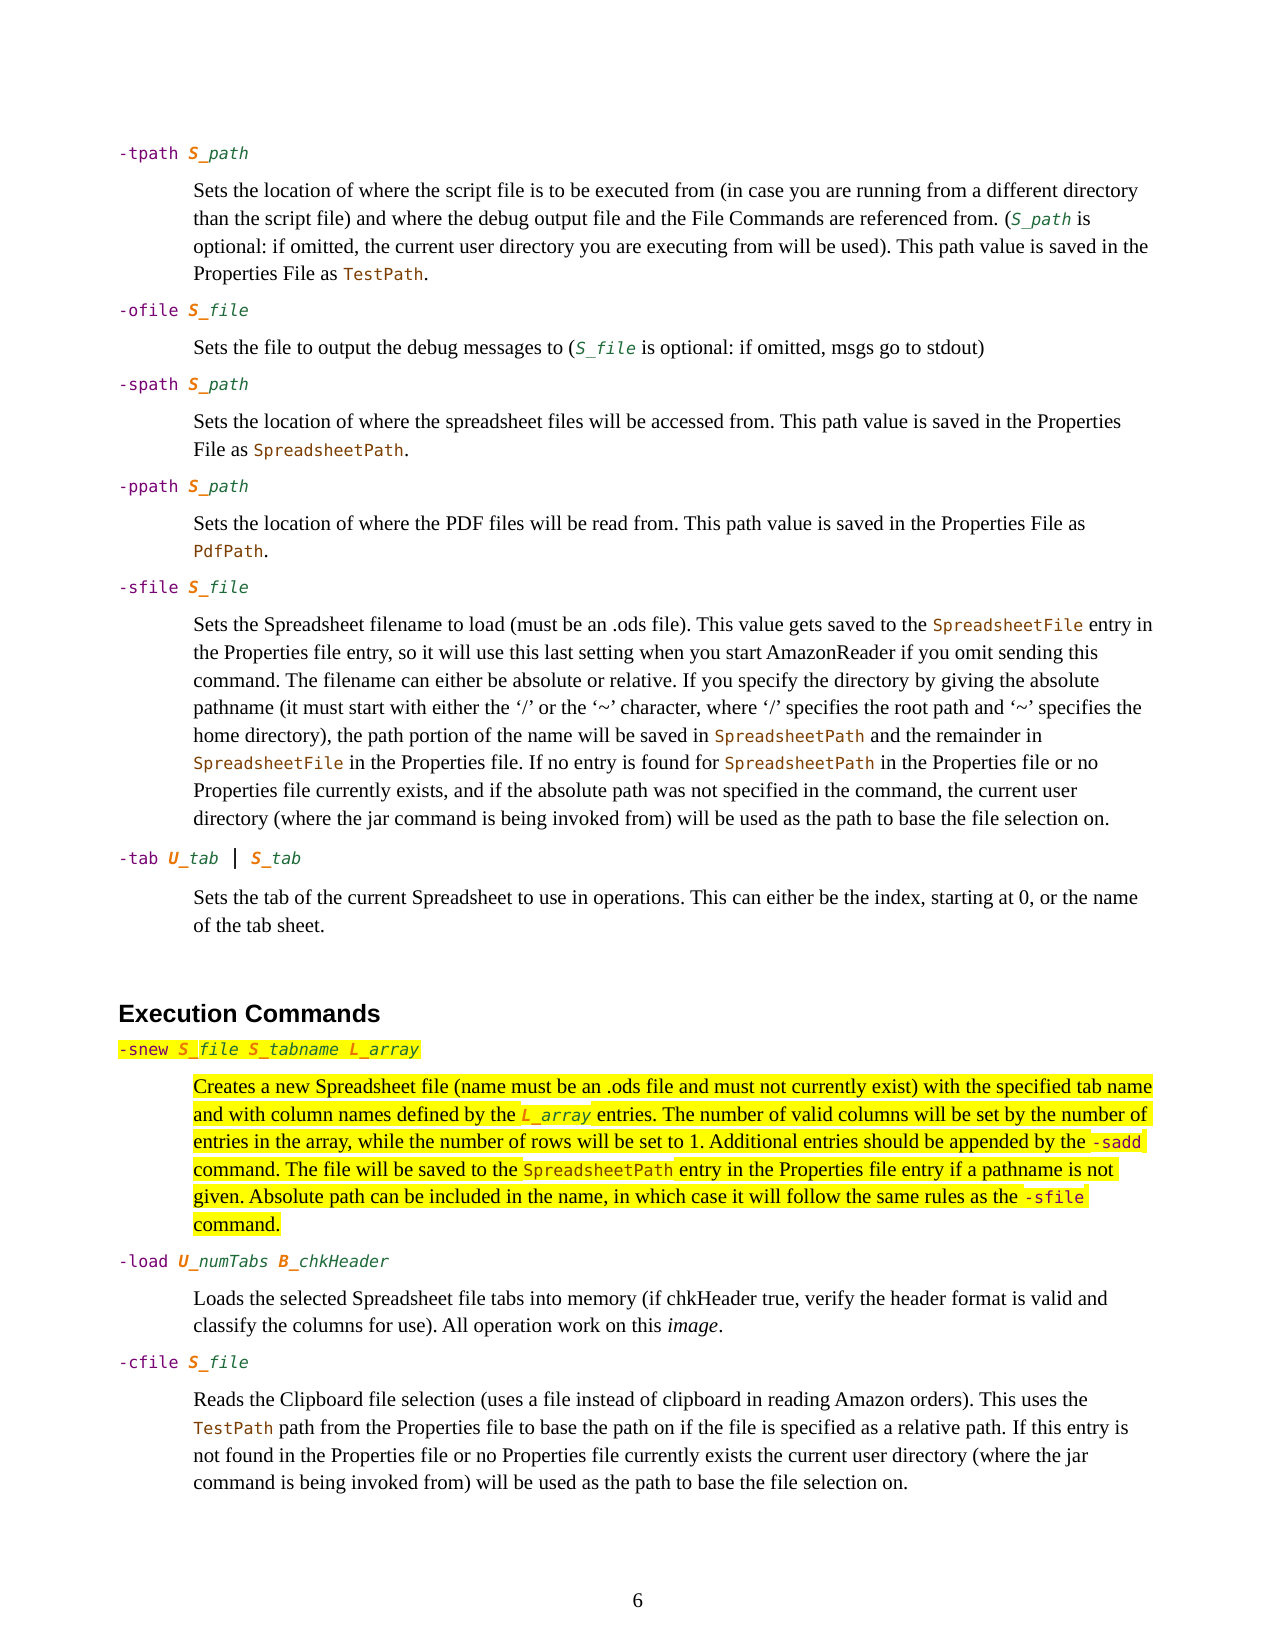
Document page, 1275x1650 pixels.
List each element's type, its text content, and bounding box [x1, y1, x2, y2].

subtitle Execution Commands [118, 998, 1157, 1027]
subtitle Sets the tab of the current Spreadsheet to use in operations. This can either be the index, starting at 0, or the name of the tab sheet. [193, 885, 1157, 937]
subtitle Sets the Spreadsheet filename to load (must be an .ods file). This value gets saved to the SpreadsheetFile entry in the Properties file entry, so it will use this last setting when you start AmazonReader if you omit sending this command. The filename can either be absolute or relative. If you specify the directory by giving the absolute pathname (it must start with either the ‘/’ or the ‘~’ character, where ‘/’ specifies the root path and ‘~’ specifies the home directory), the path portion of the name will be saved in SpreadsheetPath and the remainder in SpreadsheetFile in the Properties file. If no entry is found for SpreadsheetPath in the Properties file or no Properties file currently exists, and if the absolute path was not specified in the command, the current user directory (where the jar command is being invoked from) will be used as the path to base the file selection on. [193, 612, 1157, 829]
subtitle Sets the file to output the debug messages to (S_file is optional: if omitted, msgs go to stdout) [193, 335, 1157, 359]
subtitle -load U_numTabs B_chkHeader [118, 1252, 1157, 1271]
subtitle -cfile S_file [118, 1353, 1157, 1372]
subtitle -tab U_tab | S_tab [118, 845, 1157, 869]
subtitle Sets the location of where the spreadsheet files will be accessed from. This path value is saved in the Properties File as SpreadsheetPath. [193, 409, 1157, 461]
subtitle Creates a new Spreadsheet file (name must be an .ods file and must not currently exist) with the specified tab name and with column names defined by the L_array entries. The number of valid columns will be set by the number of entries in the array, while the number of rows will be set to 1. Additional entries should be appended by the -sadd command. The file will be saved to the SpreadsheetPath entry in the Properties file entry if a pathname is not given. Absolute path can be included in the name, in which case it will follow the same rules as the -sfile command. [193, 1074, 1157, 1236]
subtitle Sets the location of where the script file is to be executed from (in case you are running from a different directory than the script file) and where the debug output file and the File Commands are referenced from. (S_path is optional: if omitted, the current user directory you are executing from will be used). This path value is saved in the Properties File as TestPath. [193, 178, 1157, 285]
subtitle Reads the Clipboard file selection (uses a file instead of clipboard in reading Amazon orders). This uses the TestPath path from the Properties file to base the path on if the file is specified as a relative path. If this entry is not found in the Properties file or no Properties file currently exists the current user directory (where the jar command is being invoked from) will be used as the path to base the file selection on. [193, 1387, 1157, 1494]
subtitle -tpath S_path [118, 144, 1157, 163]
subtitle -spath S_path [118, 375, 1157, 394]
subtitle Sets the location of where the PDF files will be read from. This path value is saved in the Properties File as PdfPath. [193, 511, 1157, 562]
subtitle Loads the selected Spreadsheet file tabs into memory (if chkHeader true, verify the header format is valid and classify the columns for use). All operation work on this image. [193, 1286, 1157, 1337]
subtitle -sfile S_file [118, 578, 1157, 597]
subtitle -ppath S_path [118, 476, 1157, 496]
subtitle -snew S_file S_tabname L_array [118, 1039, 1157, 1059]
subtitle -ofile S_file [118, 301, 1157, 320]
